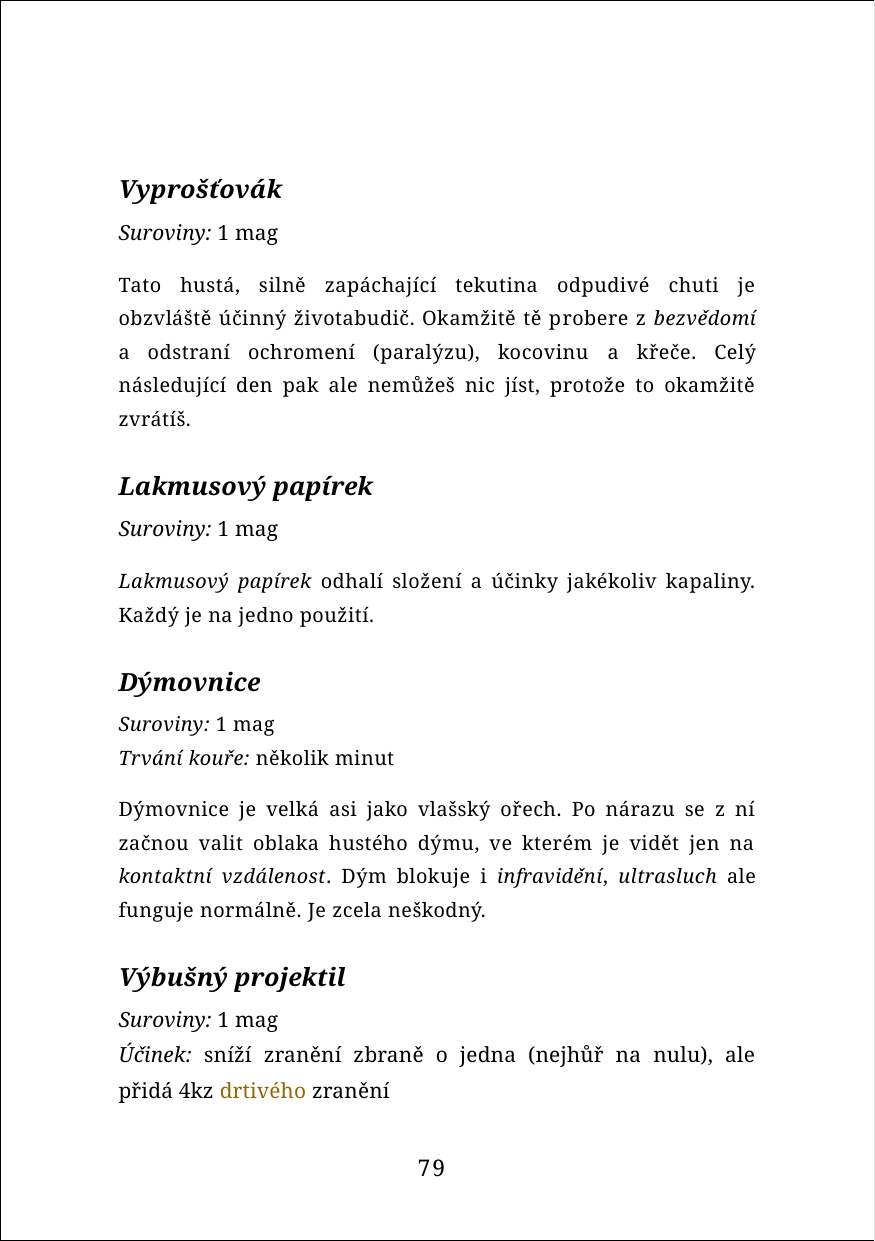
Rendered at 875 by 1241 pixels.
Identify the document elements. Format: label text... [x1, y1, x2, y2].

text Suroviny: 1 mag Trvání kouře: několik minut [118, 710, 756, 771]
text Suroviny: 1 mag [118, 218, 756, 246]
subtitle Lakmusový papírek [118, 468, 756, 503]
text Tato hustá, silně zapáchající tekutina odpudivé chuti je obzvláště účinný životabudič. Okamžitě tě probere z bezvědomí a odstraní ochromení (paralýzu), kocovinu a křeče. Celý následující den pak ale nemůžeš nic jíst, protože to okamžitě zvrátíš. [118, 271, 756, 432]
subtitle Výbušný projektil [118, 959, 756, 993]
text Suroviny: 1 mag [118, 514, 756, 543]
text Dýmovnice je velká asi jako vlašský ořech. Po nárazu se z ní začnou valit oblaka hustého dýmu, ve kterém je vidět jen na kontaktní vzdálenost. Dým blokuje i infravidění, ultrasluch ale funguje normálně. Je zcela neškodný. [118, 795, 756, 923]
text Lakmusový papírek odhalí složení a účinky jakékoliv kapaliny. Každý je na jedno použití. [118, 568, 756, 628]
subtitle Vyprošťovák [118, 172, 756, 206]
text Suroviny: 1 mag Účinek: sníží zranění zbraně o jedna (nejhůř na nulu), ale přidá 4kz drtivého zranění [118, 1005, 756, 1104]
subtitle Dýmovnice [118, 664, 756, 698]
